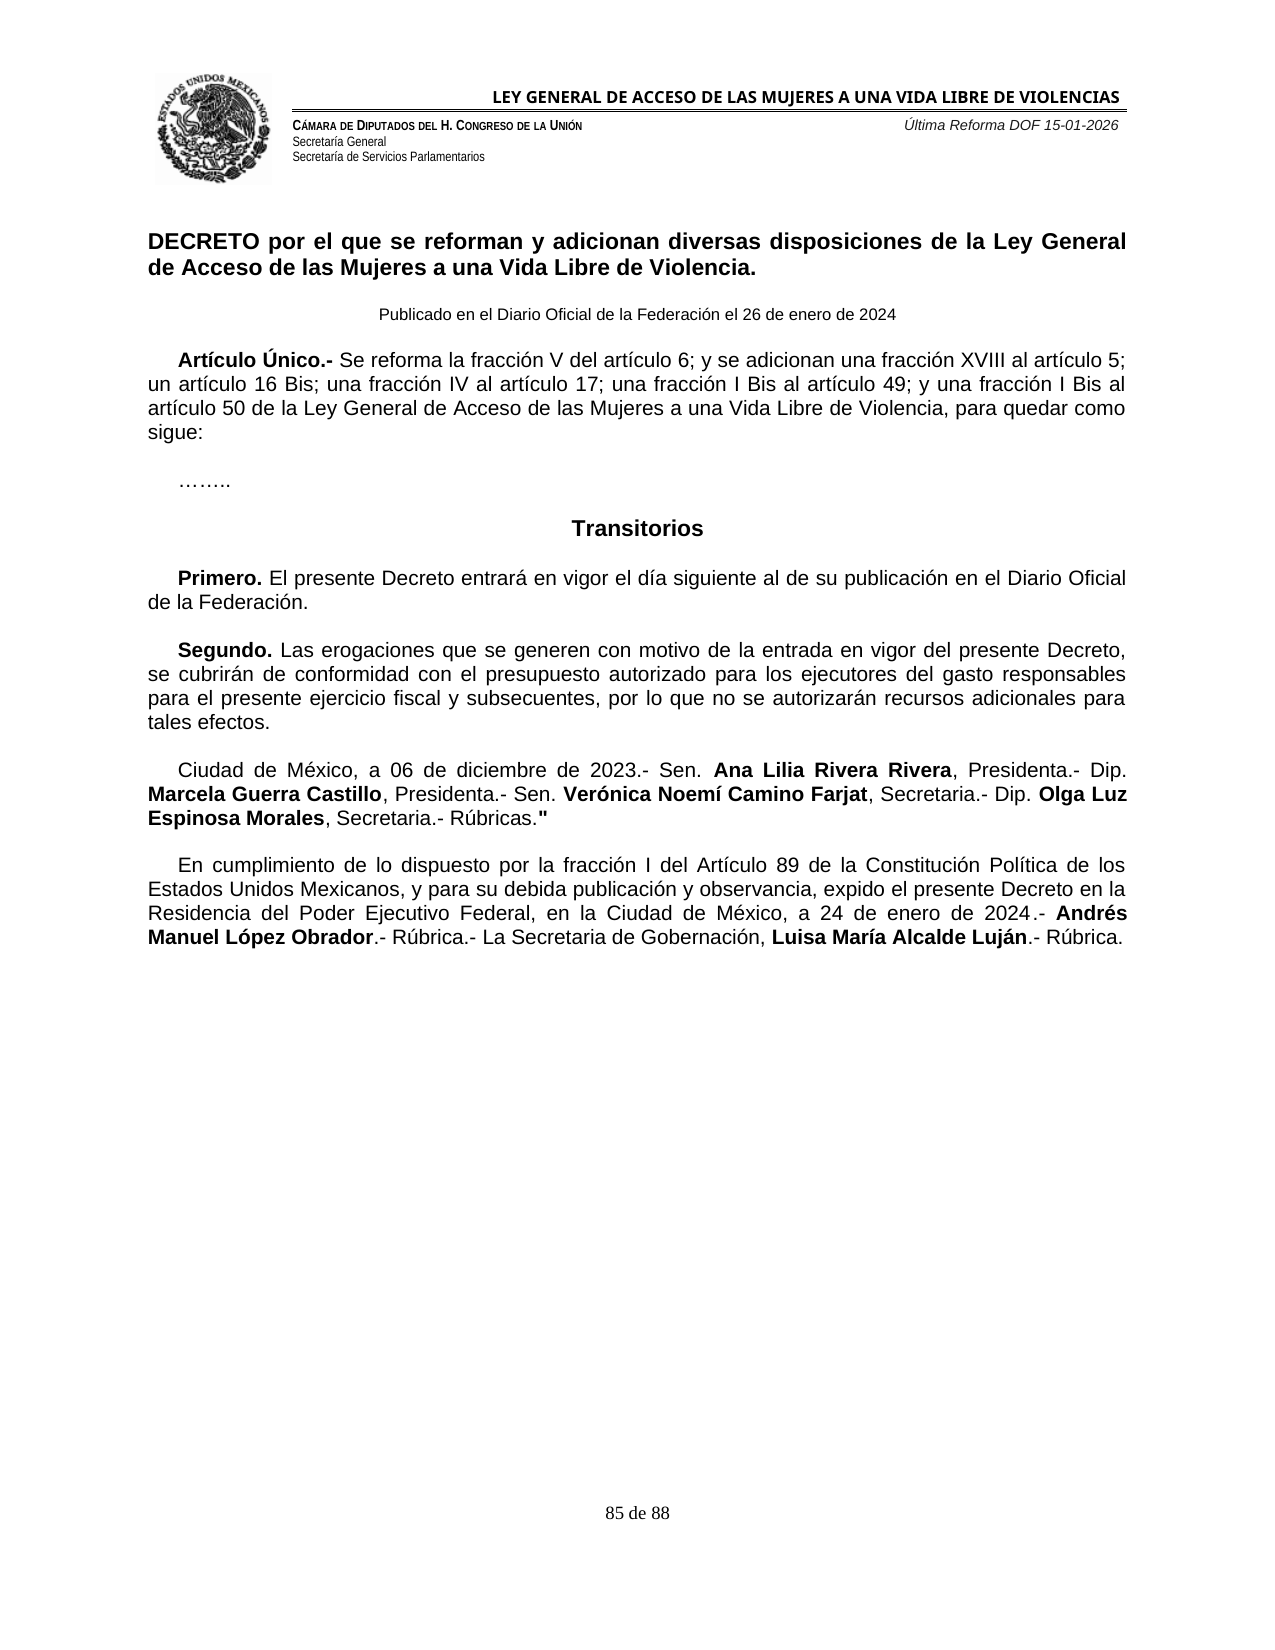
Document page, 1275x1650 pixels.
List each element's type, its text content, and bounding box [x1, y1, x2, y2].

text Artículo Único.- Se reforma la fracción V del artículo 6; y se adicionan una fracción XVIII al artículo 5; un artículo 16 Bis; una fracción IV al artículo 17; una fracción I Bis al artículo 49; y una fracción I Bis al artículo 50 de la Ley General de Acceso de las Mujeres a una Vida Libre de Violencia, para quedar como sigue: [148, 348, 1127, 443]
text Segundo. Las erogaciones que se generen con motivo de la entrada en vigor del presente Decreto, se cubrirán de conformidad con el presupuesto autorizado para los ejecutores del gasto responsables para el presente ejercicio fiscal y subsecuentes, por lo que no se autorizarán recursos adicionales para tales efectos. [148, 638, 1127, 733]
text Primero. El presente Decreto entrará en vigor el día siguiente al de su publicación en el Diario Oficial de la Federación. [148, 566, 1127, 614]
text En cumplimiento de lo dispuesto por la fracción I del Artículo 89 de la Constitución Política de los Estados Unidos Mexicanos, y para su debida publicación y observancia, expido el presente Decreto en la Residencia del Poder Ejecutivo Federal, en la Ciudad de México, a 24 de enero de 2024.- Andrés Manuel López Obrador.- Rúbrica.- La Secretaria de Gobernación, Luisa María Alcalde Luján.- Rúbrica. [148, 853, 1127, 949]
text Publicado en el Diario Oficial de la Federación el 26 de enero de 2024 [148, 304, 1127, 324]
text …….. [148, 467, 1127, 491]
text Ciudad de México, a 06 de diciembre de 2023.- Sen. Ana Lilia Rivera Rivera, Presidenta.- Dip. Marcela Guerra Castillo, Presidenta.- Sen. Verónica Noemí Camino Farjat, Secretaria.- Dip. Olga Luz Espinosa Morales, Secretaria.- Rúbricas." [148, 757, 1127, 829]
text Transitorios [148, 515, 1127, 542]
text DECRETO por el que se reforman y adicionan diversas disposiciones de la Ley General de Acceso de las Mujeres a una Vida Libre de Violencia. [148, 228, 1127, 281]
